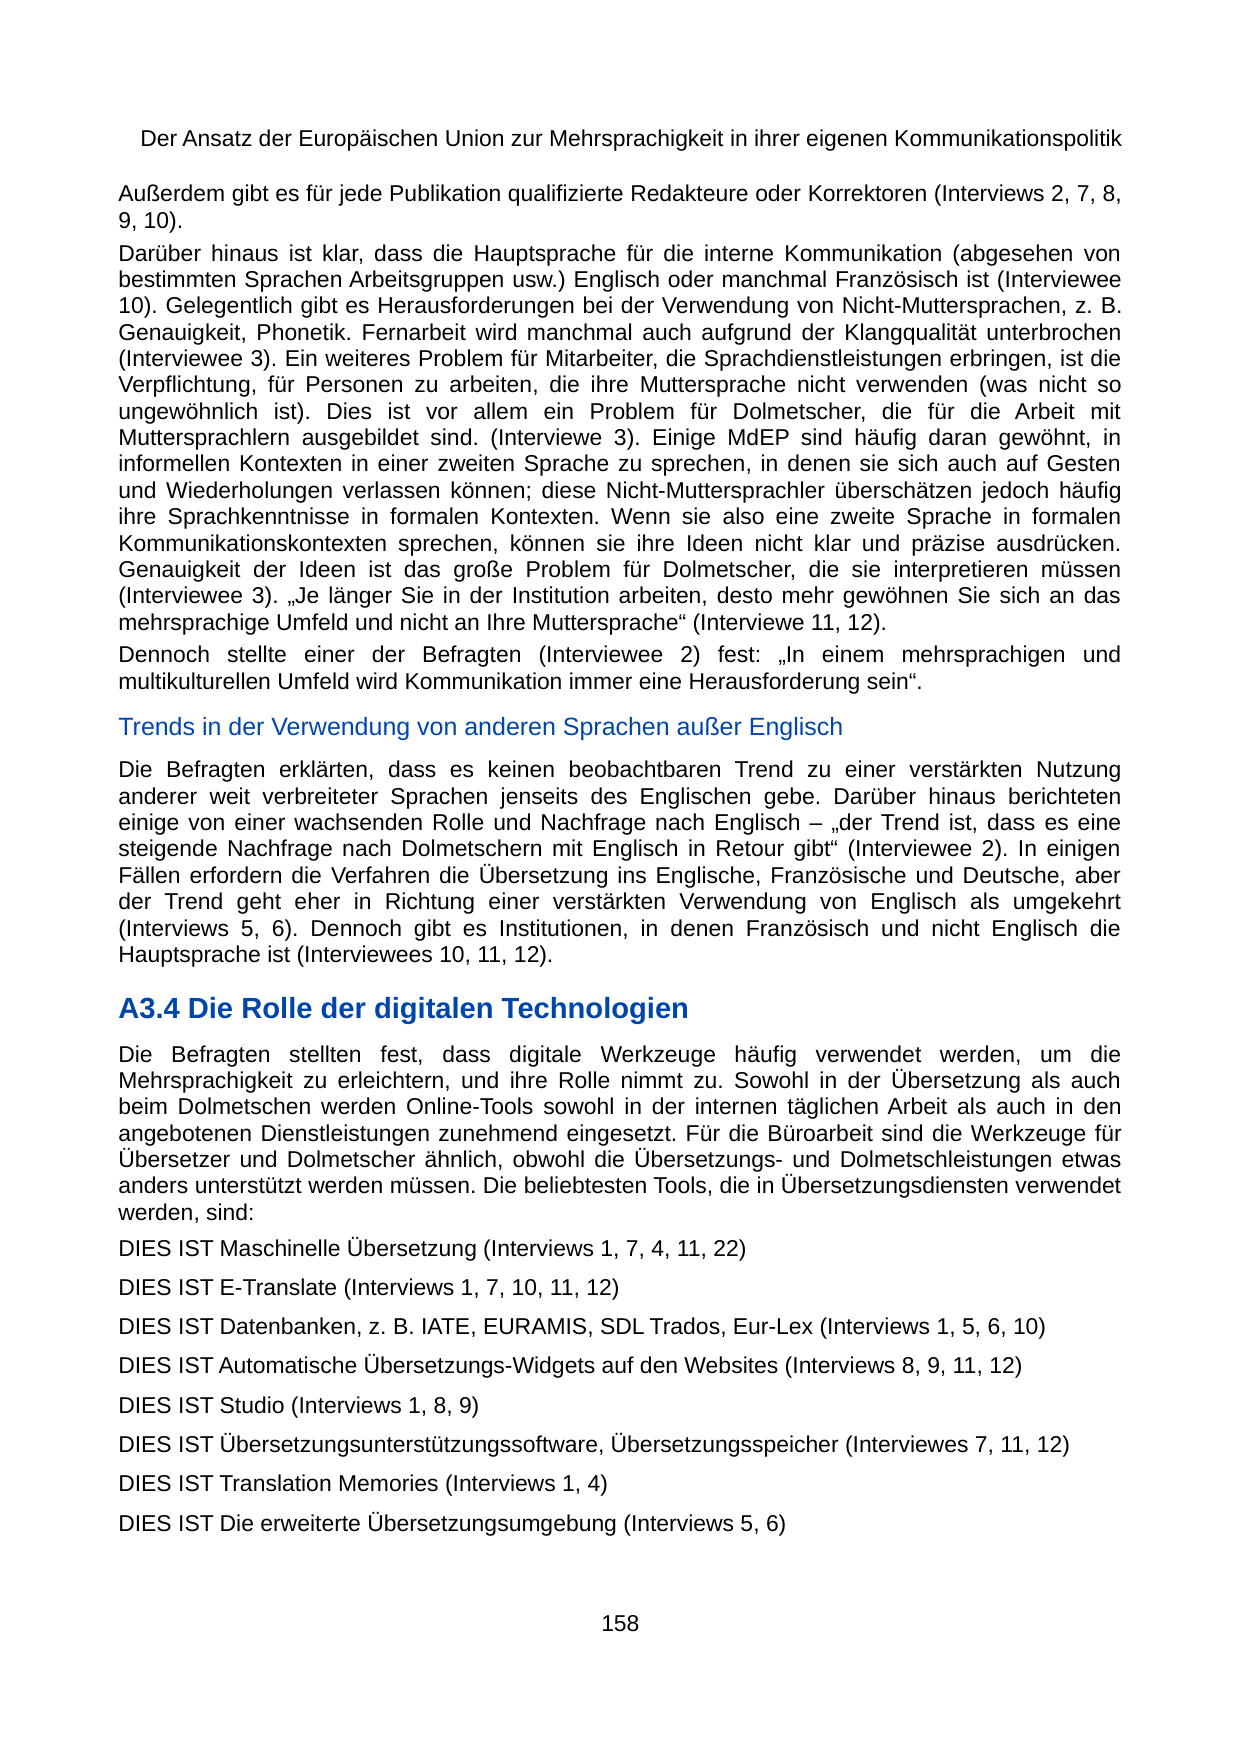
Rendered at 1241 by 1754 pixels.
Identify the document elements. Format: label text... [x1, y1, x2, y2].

text Darüber hinaus ist klar, dass die Hauptsprache für die interne Kommunikation (abgesehen von bestimmten Sprachen Arbeitsgruppen usw.) Englisch oder manchmal Französisch ist (Interviewee 10). Gelegentlich gibt es Herausforderungen bei der Verwendung von Nicht-Muttersprachen, z. B. Genauigkeit, Phonetik. Fernarbeit wird manchmal auch aufgrund der Klangqualität unterbrochen (Interviewee 3). Ein weiteres Problem für Mitarbeiter, die Sprachdienstleistungen erbringen, ist die Verpflichtung, für Personen zu arbeiten, die ihre Muttersprache nicht verwenden (was nicht so ungewöhnlich ist). Dies ist vor allem ein Problem für Dolmetscher, die für die Arbeit mit Muttersprachlern ausgebildet sind. (Interviewe 3). Einige MdEP sind häufig daran gewöhnt, in informellen Kontexten in einer zweiten Sprache zu sprechen, in denen sie sich auch auf Gesten und Wiederholungen verlassen können; diese Nicht-Muttersprachler überschätzen jedoch häufig ihre Sprachkenntnisse in formalen Kontexten. Wenn sie also eine zweite Sprache in formalen Kommunikationskontexten sprechen, können sie ihre Ideen nicht klar und präzise ausdrücken. Genauigkeit der Ideen ist das große Problem für Dolmetscher, die sie interpretieren müssen (Interviewee 3). „Je länger Sie in der Institution arbeiten, desto mehr gewöhnen Sie sich an das mehrsprachige Umfeld und nicht an Ihre Muttersprache“ (Interviewe 11, 12). [118, 239, 1122, 635]
text Die Befragten stellten fest, dass digitale Werkzeuge häufig verwendet werden, um die Mehrsprachigkeit zu erleichtern, und ihre Rolle nimmt zu. Sowohl in der Übersetzung als auch beim Dolmetschen werden Online-Tools sowohl in der internen täglichen Arbeit als auch in den angebotenen Dienstleistungen zunehmend eingesetzt. Für die Büroarbeit sind die Werkzeuge für Übersetzer und Dolmetscher ähnlich, obwohl die Übersetzungs- und Dolmetschleistungen etwas anders unterstützt werden müssen. Die beliebtesten Tools, die in Übersetzungsdiensten verwendet werden, sind: [118, 1041, 1122, 1225]
subtitle Trends in der Verwendung von anderen Sprachen außer Englisch [118, 712, 1122, 741]
text Dennoch stellte einer der Befragten (Interviewee 2) fest: „In einem mehrsprachigen und multikulturellen Umfeld wird Kommunikation immer eine Herausforderung sein“. [118, 641, 1122, 694]
text DIES IST Datenbanken, z. B. IATE, EURAMIS, SDL Trados, Eur-Lex (Interviews 1, 5, 6, 10) [118, 1313, 1122, 1339]
text Außerdem gibt es für jede Publikation qualifizierte Redakteure oder Korrektoren (Interviews 2, 7, 8, 9, 10). [118, 180, 1122, 233]
text DIES IST Übersetzungsunterstützungssoftware, Übersetzungsspeicher (Interviewes 7, 11, 12) [118, 1431, 1122, 1457]
text DIES IST Translation Memories (Interviews 1, 4) [118, 1470, 1122, 1497]
text DIES IST Die erweiterte Übersetzungsumgebung (Interviews 5, 6) [118, 1509, 1122, 1536]
text Die Befragten erklärten, dass es keinen beobachtbaren Trend zu einer verstärkten Nutzung anderer weit verbreiteter Sprachen jenseits des Englischen gebe. Darüber hinaus berichteten einige von einer wachsenden Rolle und Nachfrage nach Englisch – „der Trend ist, dass es eine steigende Nachfrage nach Dolmetschern mit Englisch in Retour gibt“ (Interviewee 2). In einigen Fällen erfordern die Verfahren die Übersetzung ins Englische, Französische und Deutsche, aber der Trend geht eher in Richtung einer verstärkten Verwendung von Englisch als umgekehrt (Interviews 5, 6). Dennoch gibt es Institutionen, in denen Französisch und nicht Englisch die Hauptsprache ist (Interviewees 10, 11, 12). [118, 756, 1122, 967]
text DIES IST Automatische Übersetzungs-Widgets auf den Websites (Interviews 8, 9, 11, 12) [118, 1352, 1122, 1379]
text DIES IST Maschinelle Übersetzung (Interviews 1, 7, 4, 11, 22) [118, 1235, 1122, 1261]
text DIES IST E-Translate (Interviews 1, 7, 10, 11, 12) [118, 1274, 1122, 1300]
subtitle A3.4 Die Rolle der digitalen Technologien [118, 991, 1122, 1025]
text DIES IST Studio (Interviews 1, 8, 9) [118, 1392, 1122, 1418]
